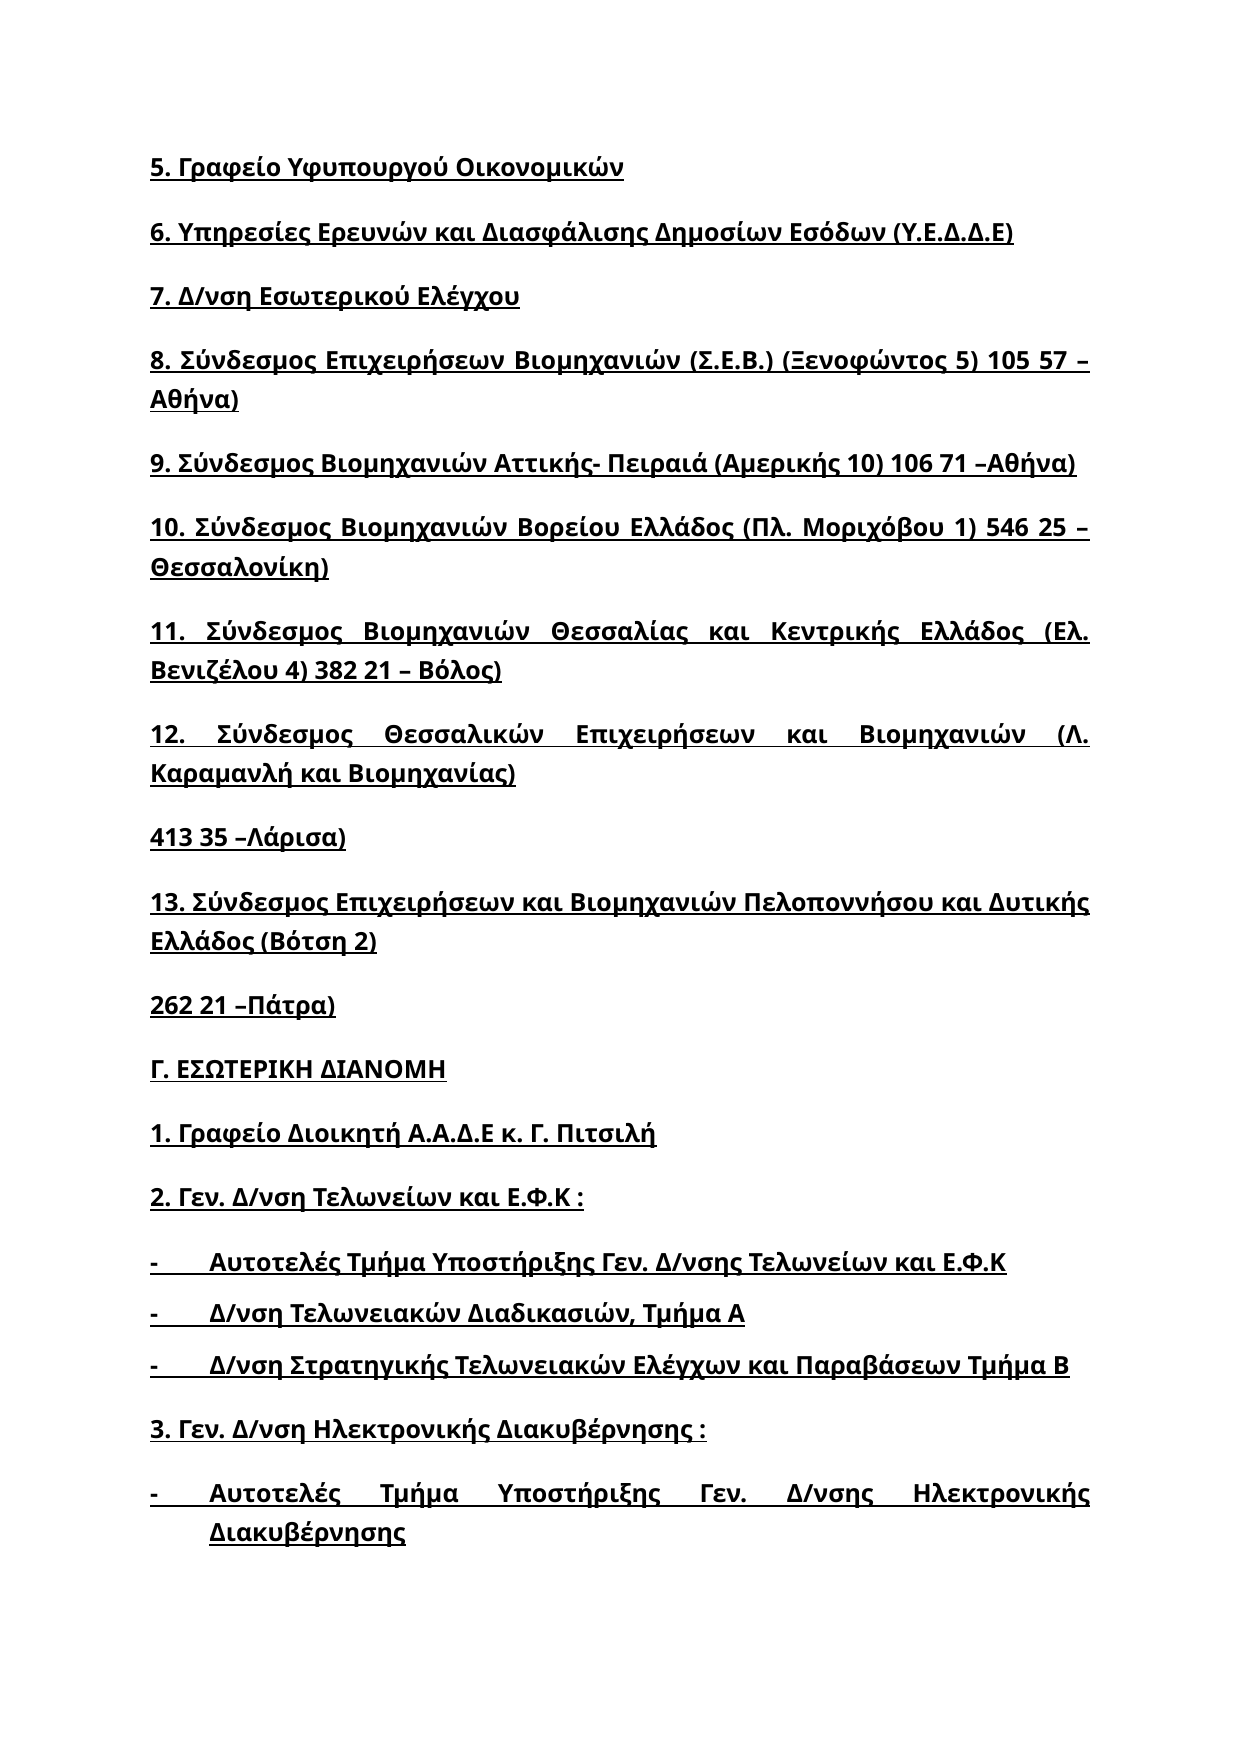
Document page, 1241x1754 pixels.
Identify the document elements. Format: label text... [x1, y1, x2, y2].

list - Δ/νση Στρατηγικής Τελωνειακών Ελέγχων και Παραβάσεων Τμήμα Β [150, 1347, 1090, 1382]
text Καραμανλή και Βιομηχανίας) [150, 747, 1090, 790]
text Ελλάδος (Βότση 2) [150, 915, 1090, 957]
text Βενιζέλου 4) 382 21 – Βόλος) [150, 644, 1090, 687]
text 9. Σύνδεσμος Βιομηχανιών Αττικής- Πειραιά (Αμερικής 10) 106 71 –Αθήνα) [150, 446, 1090, 480]
text 1. Γραφείο Διοικητή Α.Α.Δ.Ε κ. Γ. Πιτσιλή [150, 1116, 1090, 1150]
list - Αυτοτελές Τμήμα Υποστήριξης Γεν. Δ/νσης Τελωνείων και Ε.Φ.Κ [150, 1244, 1090, 1278]
text Γ. ΕΣΩΤΕΡΙΚΗ ΔΙΑΝΟΜΗ [150, 1052, 1090, 1086]
text Θεσσαλονίκη) [150, 541, 1090, 583]
text 3. Γεν. Δ/νση Ηλεκτρονικής Διακυβέρνησης : [150, 1412, 1090, 1446]
text 12. Σύνδεσμος Θεσσαλικών Επιχειρήσεων και Βιομηχανιών (Λ. [150, 717, 1090, 746]
text Αθήνα) [150, 373, 1090, 416]
text 262 21 –Πάτρα) [150, 987, 1090, 1022]
text 8. Σύνδεσμος Επιχειρήσεων Βιομηχανιών (Σ.Ε.Β.) (Ξενοφώντος 5) 105 57 – [150, 342, 1090, 371]
text 10. Σύνδεσμος Βιομηχανιών Βορείου Ελλάδος (Πλ. Μοριχόβου 1) 546 25 – [150, 510, 1090, 539]
text 5. Γραφείο Υφυπουργού Οικονομικών [150, 150, 1090, 184]
text 7. Δ/νση Εσωτερικού Ελέγχου [150, 278, 1090, 312]
text 6. Υπηρεσίες Ερευνών και Διασφάλισης Δημοσίων Εσόδων (Υ.Ε.Δ.Δ.Ε) [150, 214, 1090, 248]
list Διακυβέρνησης [150, 1507, 1090, 1549]
list - Αυτοτελές Τμήμα Υποστήριξης Γεν. Δ/νσης Ηλεκτρονικής [150, 1476, 1090, 1505]
text 2. Γεν. Δ/νση Τελωνείων και Ε.Φ.Κ : [150, 1180, 1090, 1214]
text 13. Σύνδεσμος Επιχειρήσεων και Βιομηχανιών Πελοποννήσου και Δυτικής [150, 884, 1090, 913]
text 413 35 –Λάρισα) [150, 820, 1090, 854]
text 11. Σύνδεσμος Βιομηχανιών Θεσσαλίας και Κεντρικής Ελλάδος (Ελ. [150, 613, 1090, 642]
list - Δ/νση Τελωνειακών Διαδικασιών, Τμήμα Α [150, 1296, 1090, 1330]
